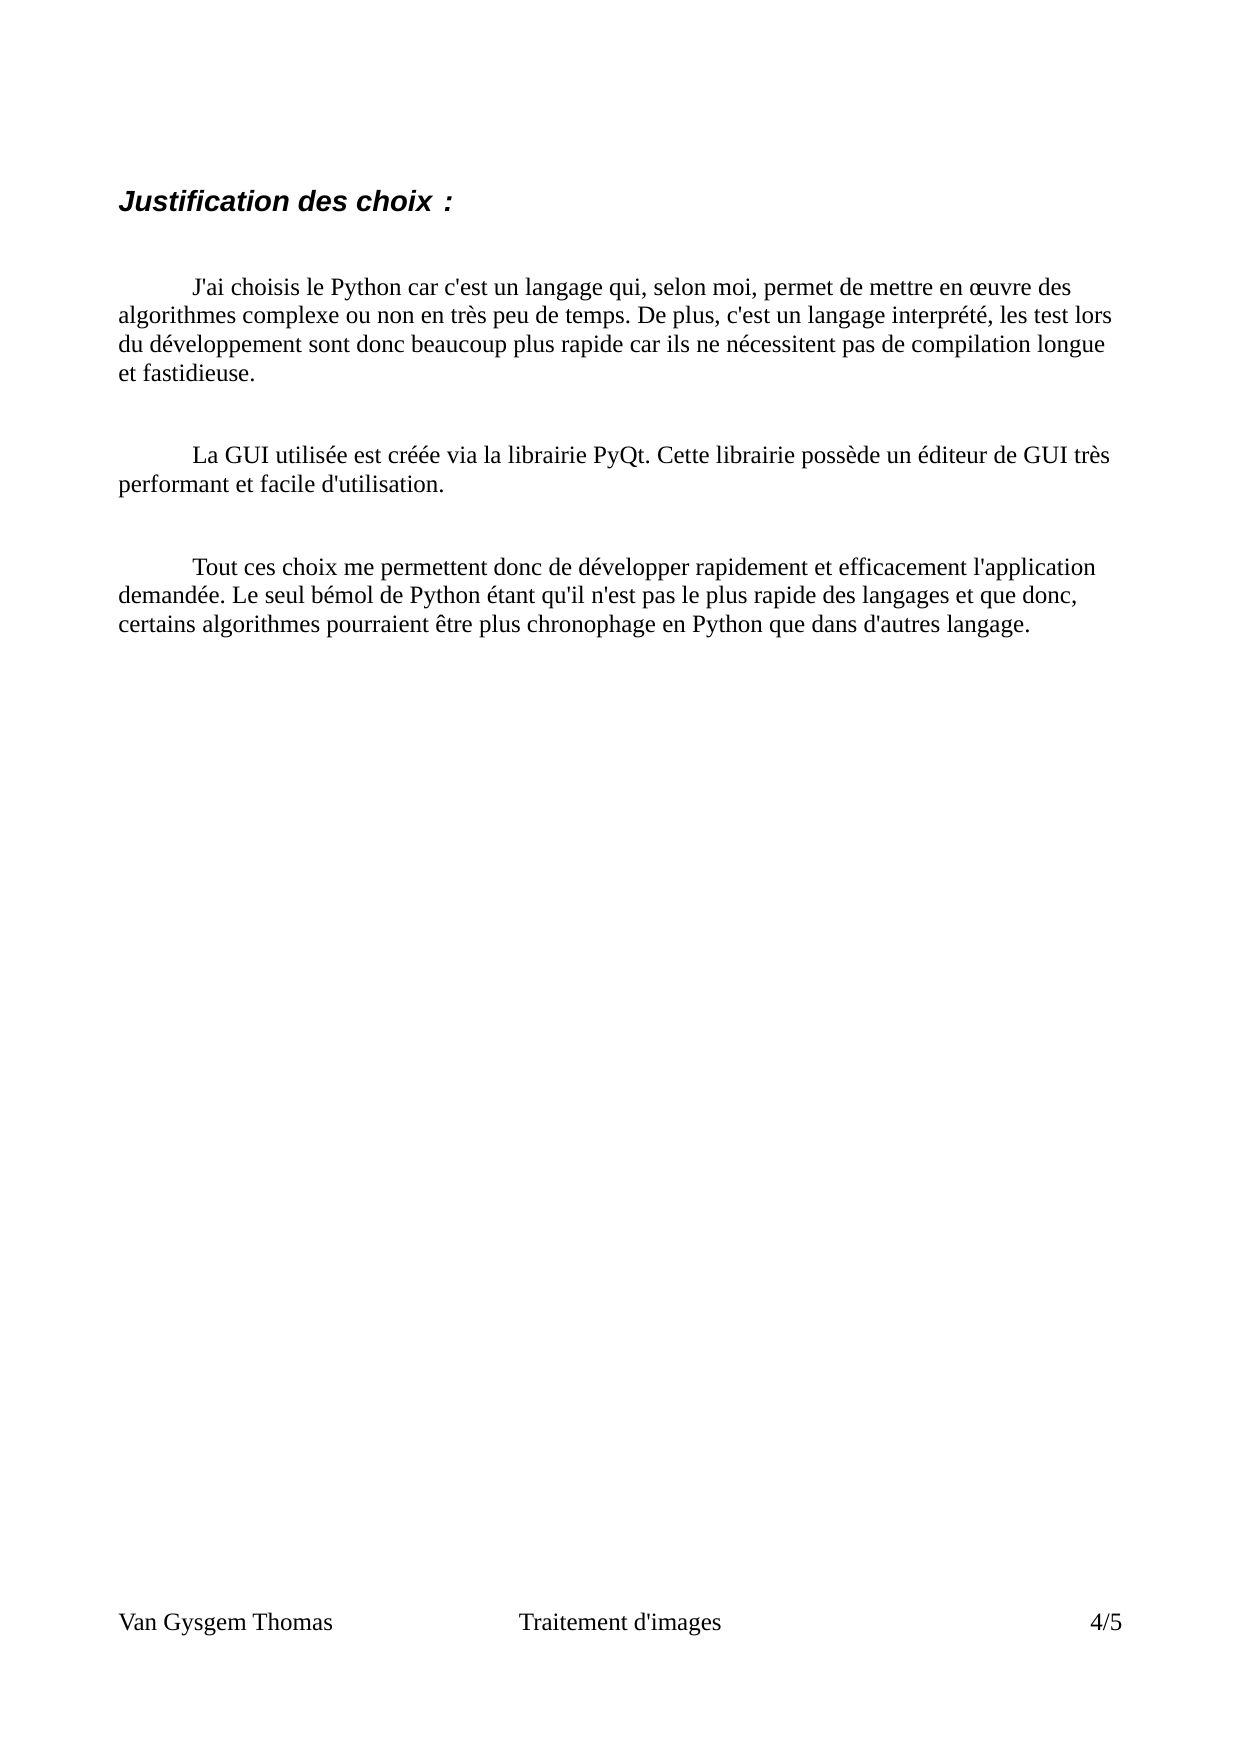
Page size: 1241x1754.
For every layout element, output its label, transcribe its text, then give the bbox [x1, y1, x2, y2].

text La GUI utilisée est créée via la librairie PyQt. Cette librairie possède un éditeur de GUI très performant et facile d'utilisation. [118, 440, 1122, 498]
text J'ai choisis le Python car c'est un langage qui, selon moi, permet de mettre en œuvre des algorithmes complexe ou non en très peu de temps. De plus, c'est un langage interprété, les test lors du développement sont donc beaucoup plus rapide car ils ne nécessitent pas de compilation longue et fastidieuse. [118, 272, 1122, 387]
text Tout ces choix me permettent donc de développer rapidement et efficacement l'application demandée. Le seul bémol de Python étant qu'il n'est pas le plus rapide des langages et que donc, certains algorithmes pourraient être plus chronophage en Python que dans d'autres langage. [118, 552, 1122, 638]
subtitle Justification des choix : [118, 184, 1122, 218]
